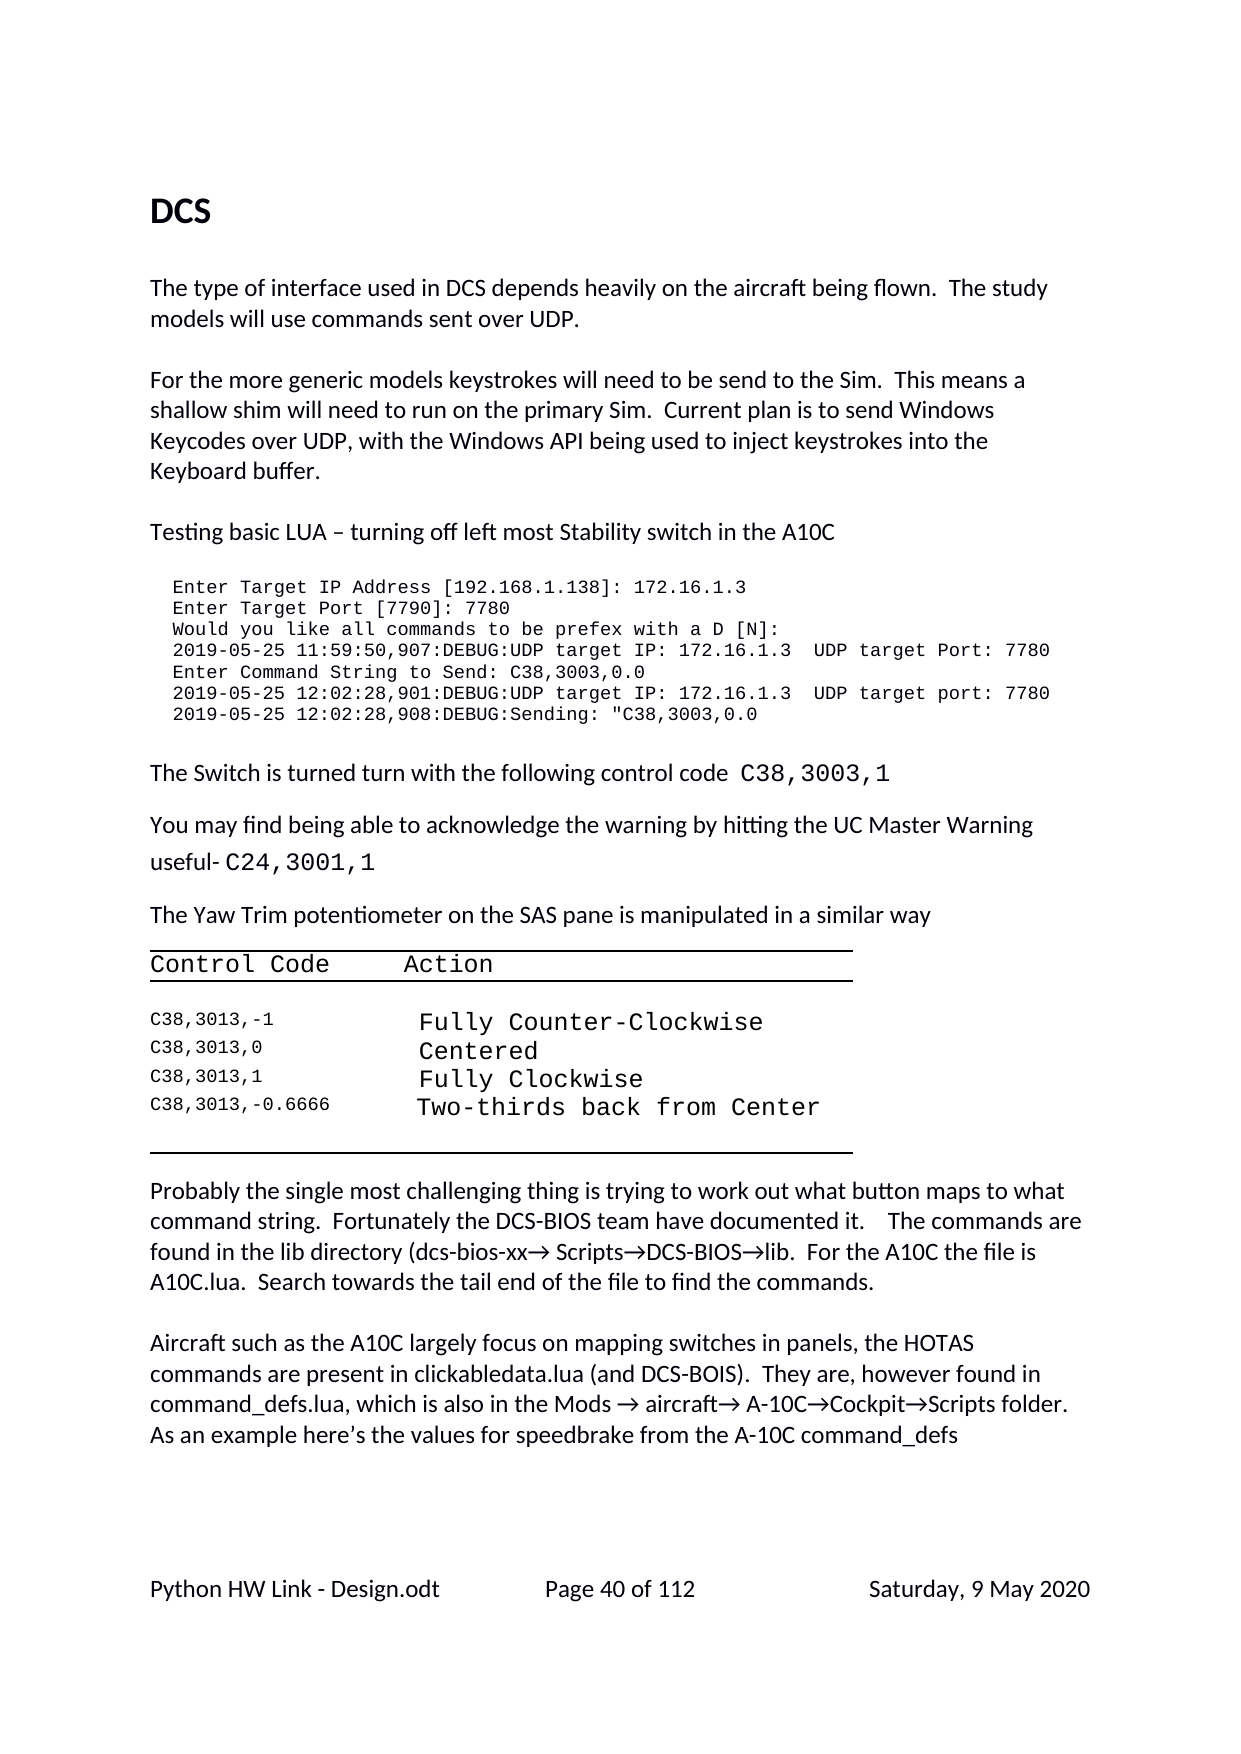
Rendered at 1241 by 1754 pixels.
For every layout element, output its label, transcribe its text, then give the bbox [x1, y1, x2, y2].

table_cell C38,3013,0 [150, 1038, 403, 1067]
text The Switch is turned turn with the following control code C38,3003,1 [150, 757, 1090, 788]
table_cell Fully Clockwise [404, 1067, 853, 1095]
table_cell [150, 982, 403, 1010]
text Enter Target Port [7790]: 7780 [150, 599, 1090, 620]
text The Yaw Trim potentiometer on the SAS pane is manipulated in a similar way [150, 899, 1090, 929]
table_header Action [404, 952, 853, 980]
text 2019-05-25 12:02:28,908:DEBUG:Sending: "C38,3003,0.0 [150, 705, 1090, 726]
subtitle DCS [150, 187, 1090, 233]
table_cell Centered [404, 1038, 853, 1067]
table_cell Two-thirds back from Center [404, 1095, 853, 1123]
text You may find being able to acknowledge the warning by hitting the UC Master Warning useful- C24,3001,1 [150, 810, 1090, 878]
text Enter Target IP Address [192.168.1.138]: 172.16.1.3 [150, 577, 1090, 599]
text Would you like all commands to be prefex with a D [N]: [150, 620, 1090, 641]
table_cell [404, 982, 853, 1010]
text The type of interface used in DCS depends heavily on the aircraft being flown. The study models will use commands sent over UDP. [150, 272, 1090, 333]
table_cell C38,3013,-1 [150, 1010, 403, 1038]
text Testing basic LUA – turning off left most Stability switch in the A10C [150, 516, 1090, 547]
table_cell [150, 1123, 403, 1152]
table_cell [404, 1123, 853, 1152]
text Enter Command String to Send: C38,3003,0.0 [150, 662, 1090, 684]
text Probably the single most challenging thing is trying to work out what button maps to what command string. Fortunately the DCS-BIOS team have documented it. The commands are found in the lib directory (dcs-bios-xx→ Scripts→DCS-BIOS→lib. For the A10C the file is A10C.lua. Search towards the tail end of the file to find the commands. [150, 1175, 1090, 1297]
text For the more generic models keystrokes will need to be send to the Sim. This means a shallow shim will need to run on the primary Sim. Current plan is to send Windows Keycodes over UDP, with the Windows API being used to inject keystrokes into the Keyboard buffer. [150, 364, 1090, 486]
table_cell Fully Counter-Clockwise [404, 1010, 853, 1038]
table_cell C38,3013,-0.6666 [150, 1095, 403, 1123]
table_header Control Code [150, 952, 403, 980]
table_cell C38,3013,1 [150, 1067, 403, 1095]
text 2019-05-25 11:59:50,907:DEBUG:UDP target IP: 172.16.1.3 UDP target Port: 7780 [150, 641, 1090, 662]
text 2019-05-25 12:02:28,901:DEBUG:UDP target IP: 172.16.1.3 UDP target port: 7780 [150, 684, 1090, 705]
text Aircraft such as the A10C largely focus on mapping switches in panels, the HOTAS commands are present in clickabledata.lua (and DCS-BOIS). They are, however found in command_defs.lua, which is also in the Mods → aircraft→ A-10C→Cockpit→Scripts folder. As an example here’s the values for speedbrake from the A-10C command_defs [150, 1327, 1090, 1449]
